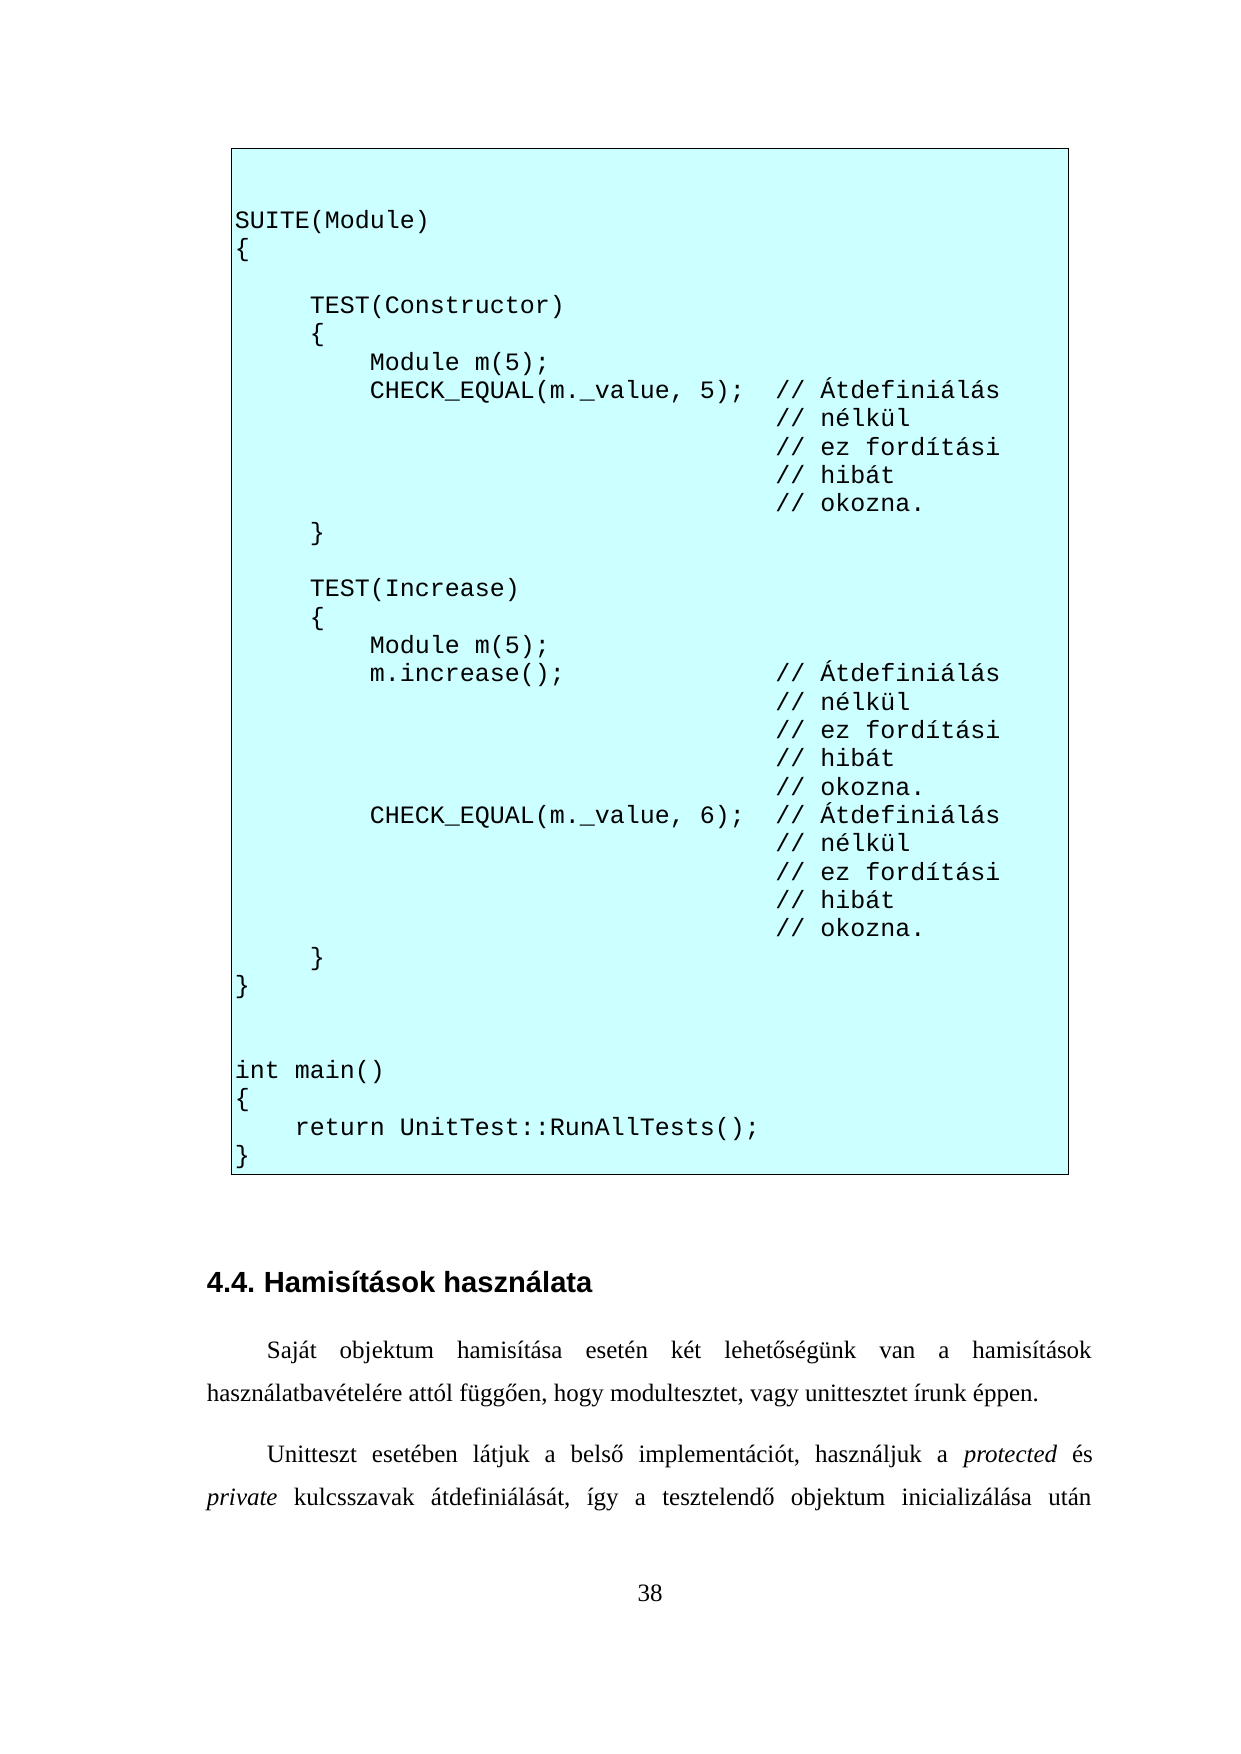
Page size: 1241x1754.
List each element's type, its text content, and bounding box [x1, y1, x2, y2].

text Saját objektum hamisítása esetén két lehetőségünk van a hamisítások használatbavételére attól függően, hogy modultesztet, vagy unittesztet írunk éppen. [207, 1335, 1093, 1407]
subtitle Hamisítások használata [207, 1265, 1093, 1299]
text SUITE(Module) { TEST(Constructor) { Module m(5); CHECK_EQUAL(m._value, 5); // Átdefiniálás // nélkül // ez fordítási // hibát // okozna. } TEST(Increase) { Module m(5); m.increase(); // Átdefiniálás // nélkül // ez fordítási // hibát // okozna. CHECK_EQUAL(m._value, 6); // Átdefiniálás // nélkül // ez fordítási // hibát // okozna. } } int main() { return UnitTest::RunAllTests(); } [232, 149, 1068, 1174]
text Unitteszt esetében látjuk a belső implementációt, használjuk a protected és private kulcsszavak átdefiniálását, így a tesztelendő objektum inicializálása után [207, 1439, 1093, 1511]
